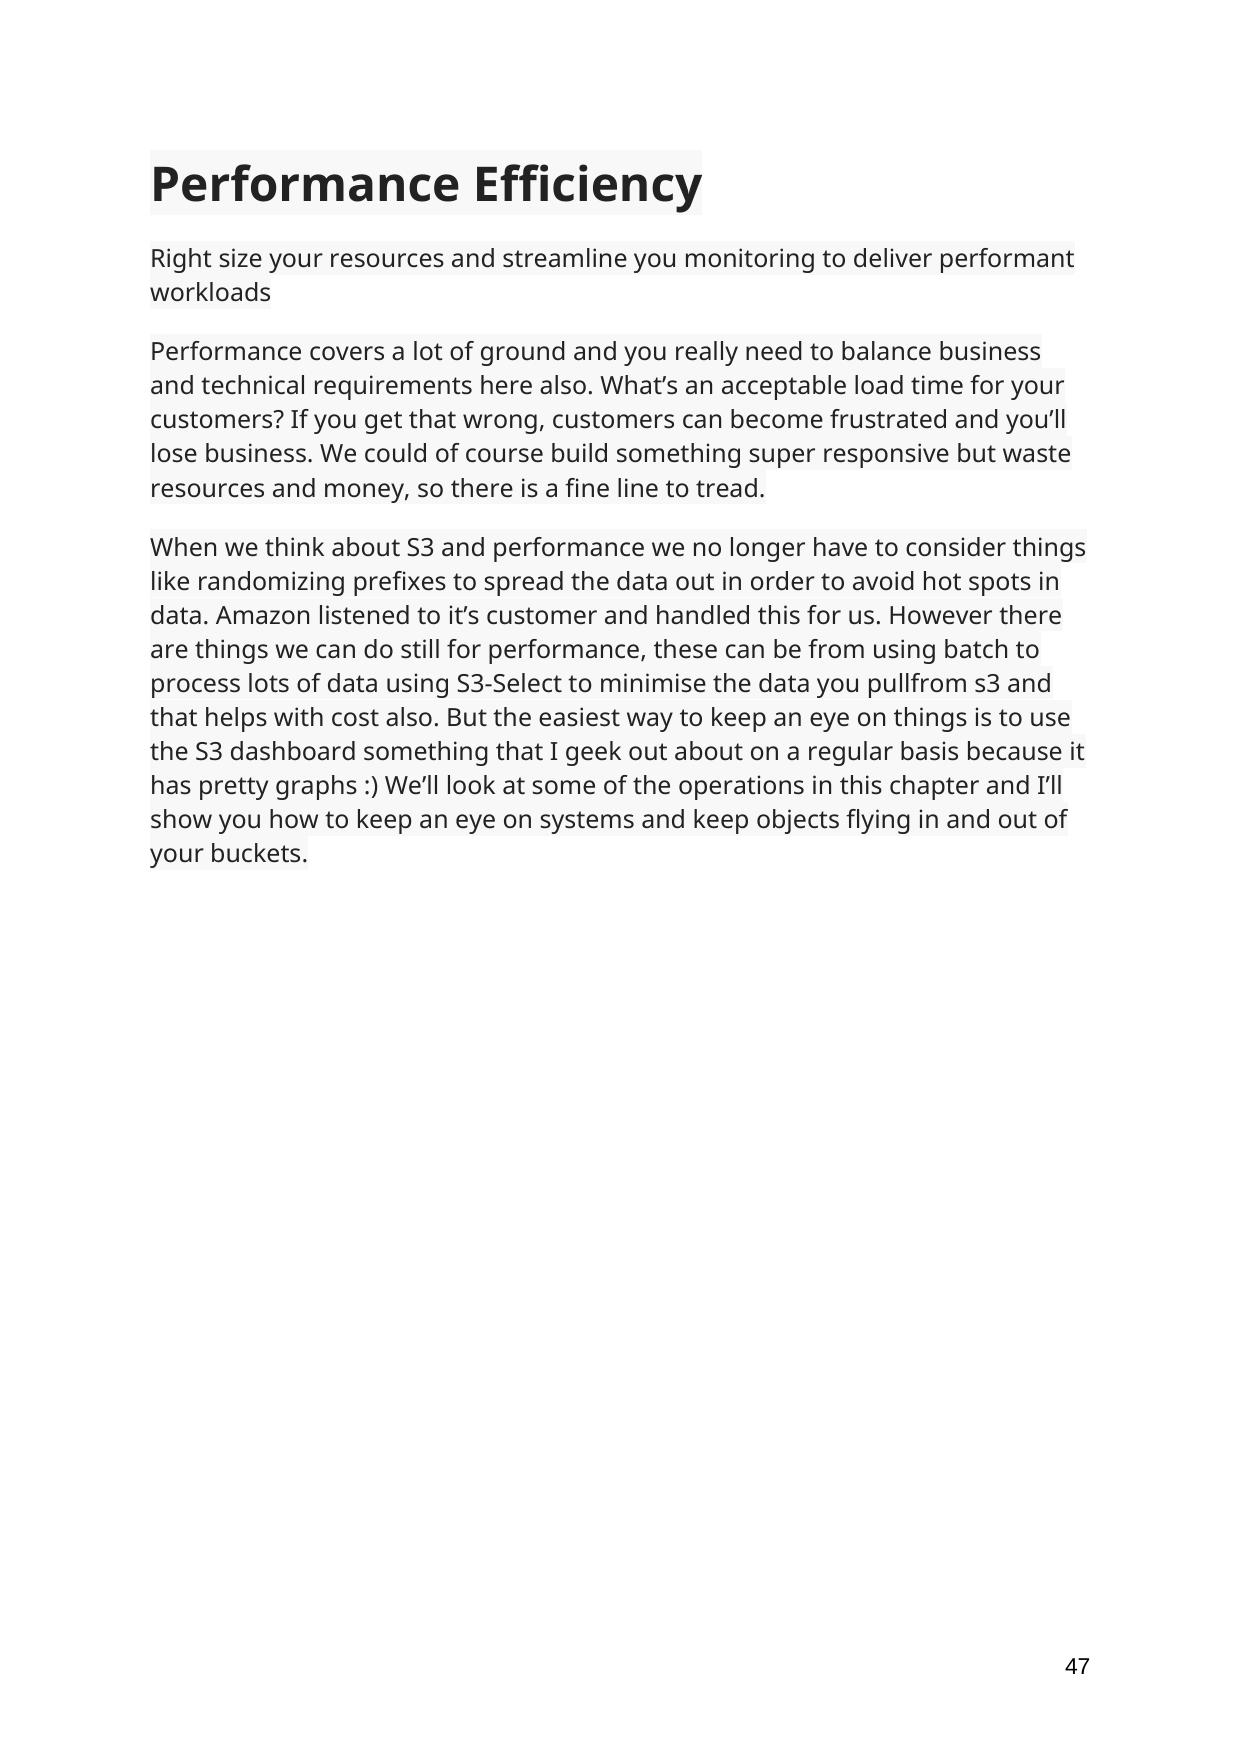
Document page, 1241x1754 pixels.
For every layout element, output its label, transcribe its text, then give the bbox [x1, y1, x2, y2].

text Performance covers a lot of ground and you really need to balance business and technical requirements here also. What’s an acceptable load time for your customers? If you get that wrong, customers can become frustrated and you’ll lose business. We could of course build something super responsive but waste resources and money, so there is a fine line to tread. [150, 334, 1090, 504]
subtitle Performance Efficiency [150, 150, 1090, 215]
text Right size your resources and streamline you monitoring to deliver performant workloads [150, 241, 1090, 309]
text When we think about S3 and performance we no longer have to consider things like randomizing prefixes to spread the data out in order to avoid hot spots in data. Amazon listened to it’s customer and handled this for us. However there are things we can do still for performance, these can be from using batch to process lots of data using S3-Select to minimise the data you pullfrom s3 and that helps with cost also. But the easiest way to keep an eye on things is to use the S3 dashboard something that I geek out about on a regular basis because it has pretty graphs :) We’ll look at some of the operations in this chapter and I’ll show you how to keep an eye on systems and keep objects flying in and out of your buckets. [150, 529, 1090, 870]
